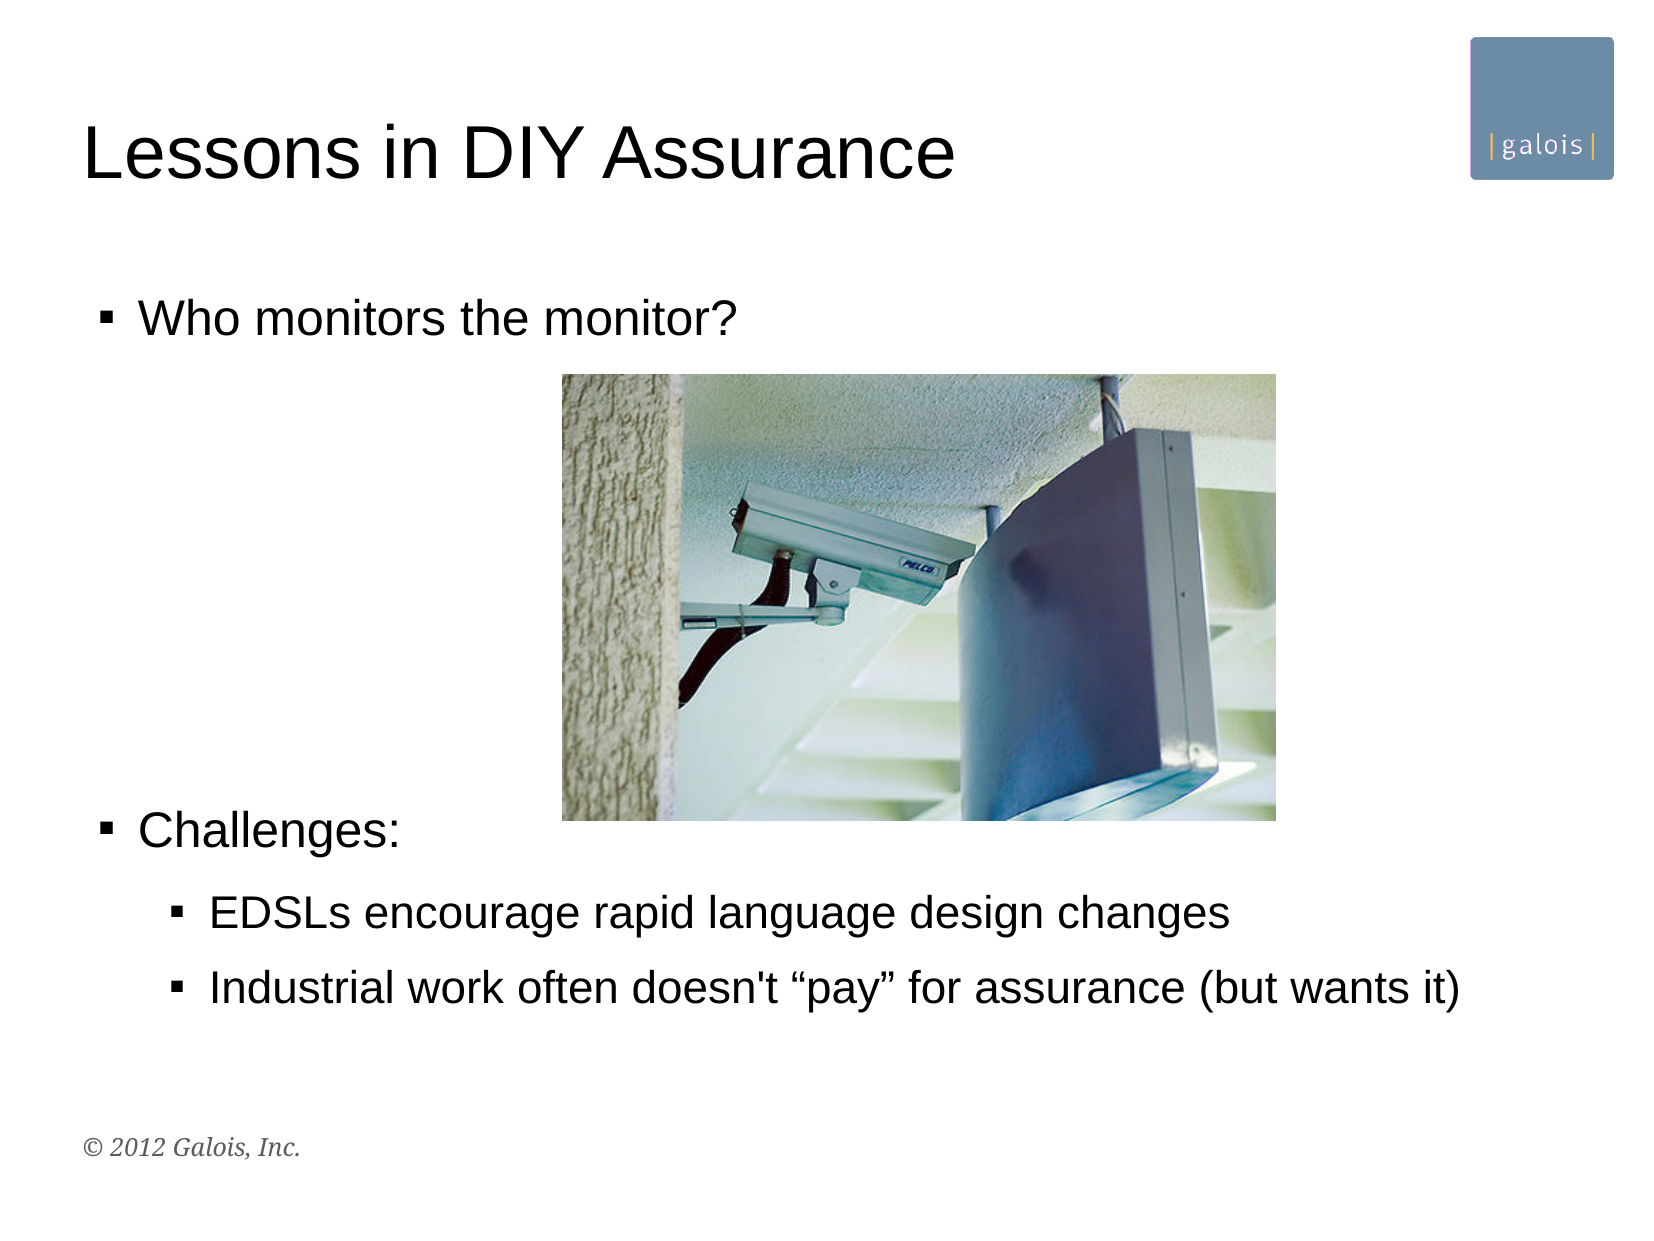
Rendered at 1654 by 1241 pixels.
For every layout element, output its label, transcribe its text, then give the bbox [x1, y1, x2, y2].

picture [1462, 29, 1621, 188]
title Lessons in DIY Assurance [82, 49, 1571, 257]
list Who monitors the monitor? Challenges: EDSLs encourage rapid language design changes Industrial work often doesn't “pay” for assurance (but wants it) [82, 290, 1571, 1109]
picture [562, 374, 1276, 821]
